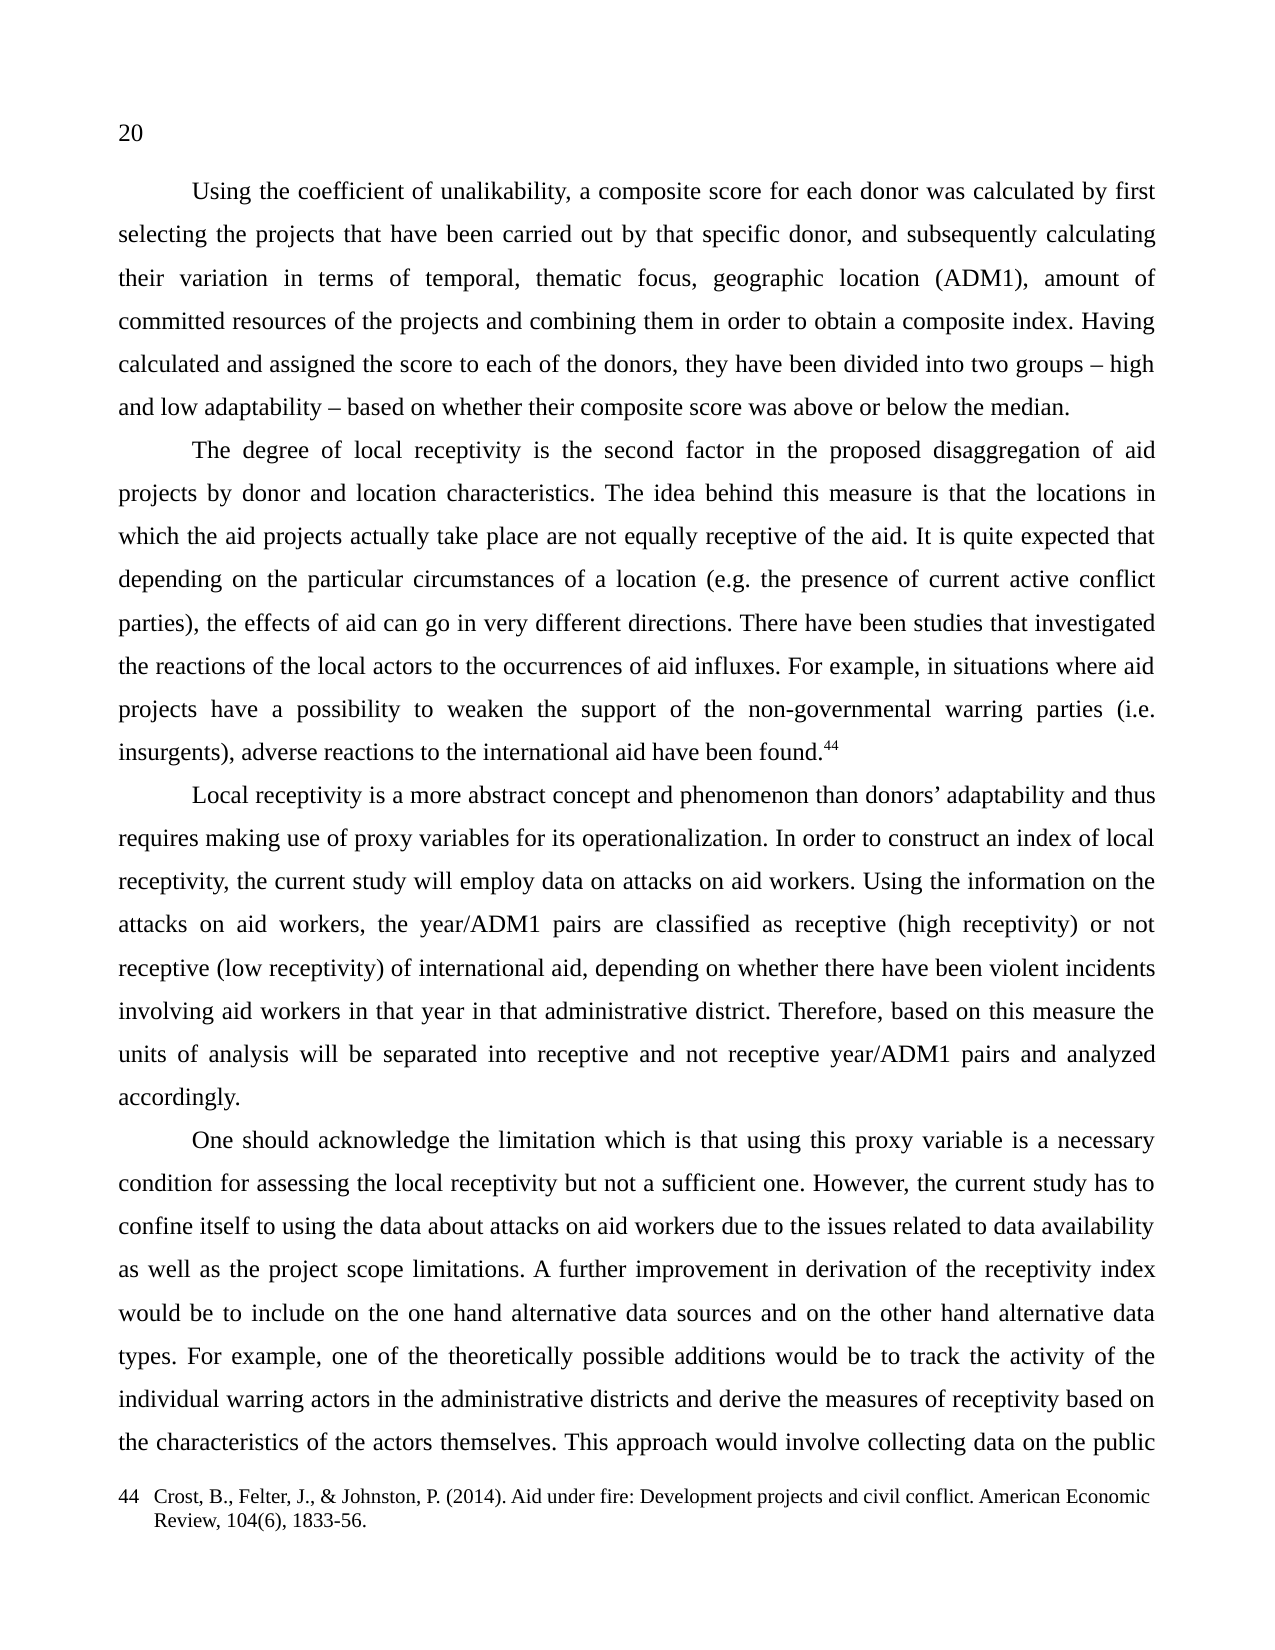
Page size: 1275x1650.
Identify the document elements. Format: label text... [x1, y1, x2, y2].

text The degree of local receptivity is the second factor in the proposed disaggregation of aid projects by donor and location characteristics. The idea behind this measure is that the locations in which the aid projects actually take place are not equally receptive of the aid. It is quite expected that depending on the particular circumstances of a location (e.g. the presence of current active conflict parties), the effects of aid can go in very different directions. There have been studies that investigated the reactions of the local actors to the occurrences of aid influxes. For example, in situations where aid projects have a possibility to weaken the support of the non-governmental warring parties (i.e. insurgents), adverse reactions to the international aid have been found. [118, 435, 1157, 766]
text Using the coefficient of unalikability, a composite score for each donor was calculated by first selecting the projects that have been carried out by that specific donor, and subsequently calculating their variation in terms of temporal, thematic focus, geographic location (ADM1), amount of committed resources of the projects and combining them in order to obtain a composite index. Having calculated and assigned the score to each of the donors, they have been divided into two groups – high and low adaptability – based on whether their composite score was above or below the median. [118, 176, 1157, 421]
text Local receptivity is a more abstract concept and phenomenon than donors’ adaptability and thus requires making use of proxy variables for its operationalization. In order to construct an index of local receptivity, the current study will employ data on attacks on aid workers. Using the information on the attacks on aid workers, the year/ADM1 pairs are classified as receptive (high receptivity) or not receptive (low receptivity) of international aid, depending on whether there have been violent incidents involving aid workers in that year in that administrative district. Therefore, based on this measure the units of analysis will be separated into receptive and not receptive year/ADM1 pairs and analyzed accordingly. [118, 780, 1157, 1111]
text Crost, B., Felter, J., & Johnston, P. (2014). Aid under fire: Development projects and civil conflict. American Economic Review, 104(6), 1833-56. [118, 1484, 1157, 1532]
text One should acknowledge the limitation which is that using this proxy variable is a necessary condition for assessing the local receptivity but not a sufficient one. However, the current study has to confine itself to using the data about attacks on aid workers due to the issues related to data availability as well as the project scope limitations. A further improvement in derivation of the receptivity index would be to include on the one hand alternative data sources and on the other hand alternative data types. For example, one of the theoretically possible additions would be to track the activity of the individual warring actors in the administrative districts and derive the measures of receptivity based on the characteristics of the actors themselves. This approach would involve collecting data on the public [118, 1125, 1157, 1456]
